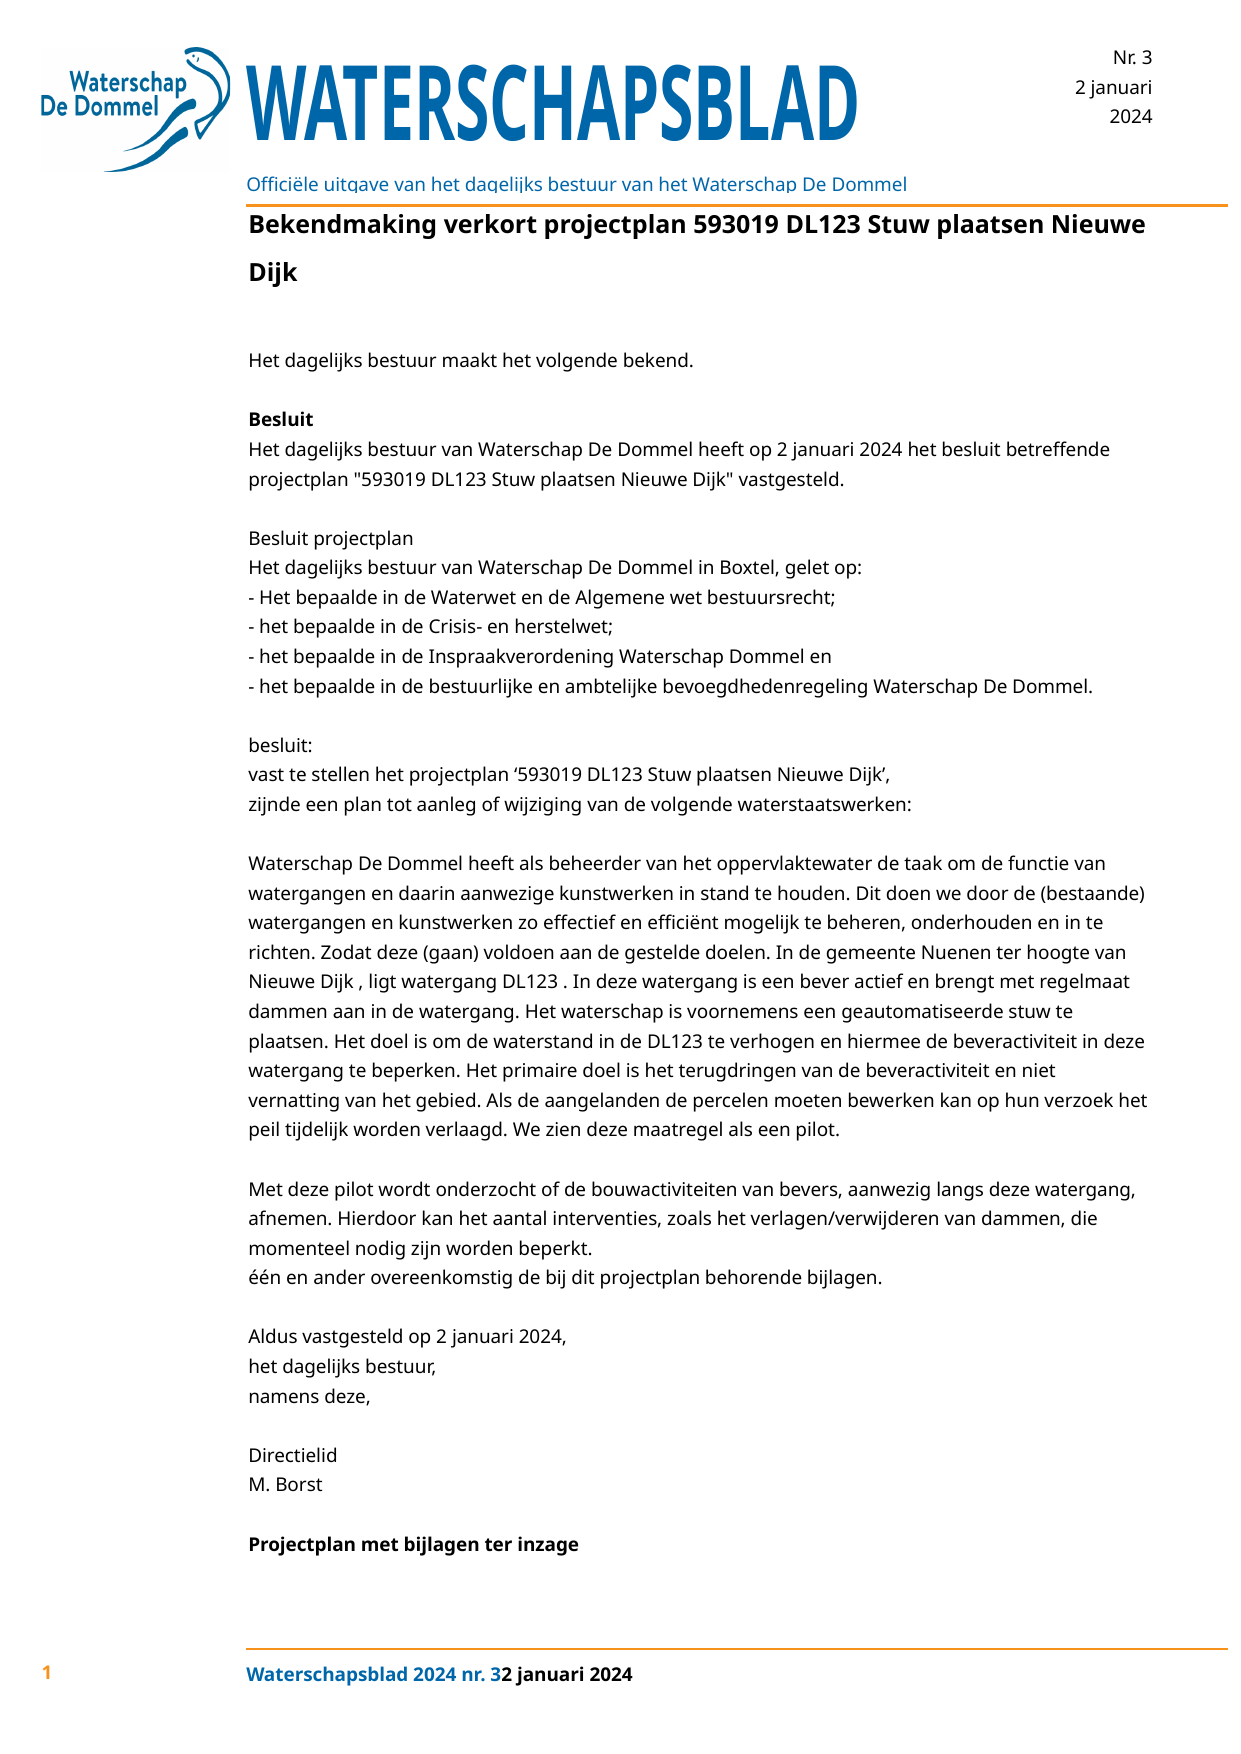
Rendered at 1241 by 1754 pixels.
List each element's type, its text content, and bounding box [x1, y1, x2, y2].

text ‑ het bepaalde in de Crisis‑ en herstelwet; [248, 614, 1152, 639]
text Met deze pilot wordt onderzocht of de bouwactiviteiten van bevers, aanwezig langs deze watergang, afnemen. Hierdoor kan het aantal interventies, zoals het verlagen/verwijderen van dammen, die momenteel nodig zijn worden beperkt. [248, 1176, 1152, 1261]
text het dagelijks bestuur, [248, 1353, 1152, 1379]
text Aldus vastgesteld op 2 januari 2024, [248, 1324, 1152, 1349]
text Het dagelijks bestuur van Waterschap De Dommel heeft op 2 januari 2024 het besluit betreffende projectplan "593019 DL123 Stuw plaatsen Nieuwe Dijk" vastgesteld. [248, 436, 1152, 492]
text Directielid [248, 1442, 1152, 1468]
text zijnde een plan tot aanleg of wijziging van de volgende waterstaatswerken: [248, 791, 1152, 817]
text vast te stellen het projectplan ‘593019 DL123 Stuw plaatsen Nieuwe Dijk’, [248, 762, 1152, 787]
text één en ander overeenkomstig de bij dit projectplan behorende bijlagen. [248, 1264, 1152, 1290]
text M. Borst [248, 1472, 1152, 1497]
text ‑ het bepaalde in de bestuurlijke en ambtelijke bevoegdhedenregeling Waterschap De Dommel. [248, 673, 1152, 699]
text Het dagelijks bestuur van Waterschap De Dommel in Boxtel, gelet op: [248, 554, 1152, 580]
text namens deze, [248, 1383, 1152, 1409]
text Besluit projectplan [248, 525, 1152, 551]
text ‑ het bepaalde in de Inspraakverordening Waterschap Dommel en [248, 643, 1152, 669]
text Het dagelijks bestuur maakt het volgende bekend. [248, 347, 1152, 373]
text ‑ Het bepaalde in de Waterwet en de Algemene wet bestuursrecht; [248, 584, 1152, 610]
text besluit: [248, 732, 1152, 758]
text Bekendmaking verkort projectplan 593019 DL123 Stuw plaatsen Nieuwe Dijk [248, 207, 1152, 288]
picture [45, 99, 51, 111]
picture [41, 47, 231, 172]
text Waterschap De Dommel heeft als beheerder van het oppervlaktewater de taak om de functie van watergangen en daarin aanwezige kunstwerken in stand te houden. Dit doen we door de (bestaande) watergangen en kunstwerken zo effectief en efficiënt mogelijk te beheren, onderhouden en in te richten. Zodat deze (gaan) voldoen aan de gestelde doelen. In de gemeente Nuenen ter hoogte van Nieuwe Dijk , ligt watergang DL123 . In deze watergang is een bever actief en brengt met regelmaat dammen aan in de watergang. Het waterschap is voornemens een geautomatiseerde stuw te plaatsen. Het doel is om de waterstand in de DL123 te verhogen en hiermee de beveractiviteit in deze watergang te beperken. Het primaire doel is het terugdringen van de beveractiviteit en niet vernatting van het gebied. Als de aangelanden de percelen moeten bewerken kan op hun verzoek het peil tijdelijk worden verlaagd. We zien deze maatregel als een pilot. [248, 850, 1152, 1142]
picture [198, 118, 210, 131]
picture [204, 47, 231, 76]
text Projectplan met bijlagen ter inzage [248, 1531, 1152, 1557]
text Besluit [248, 407, 1152, 432]
